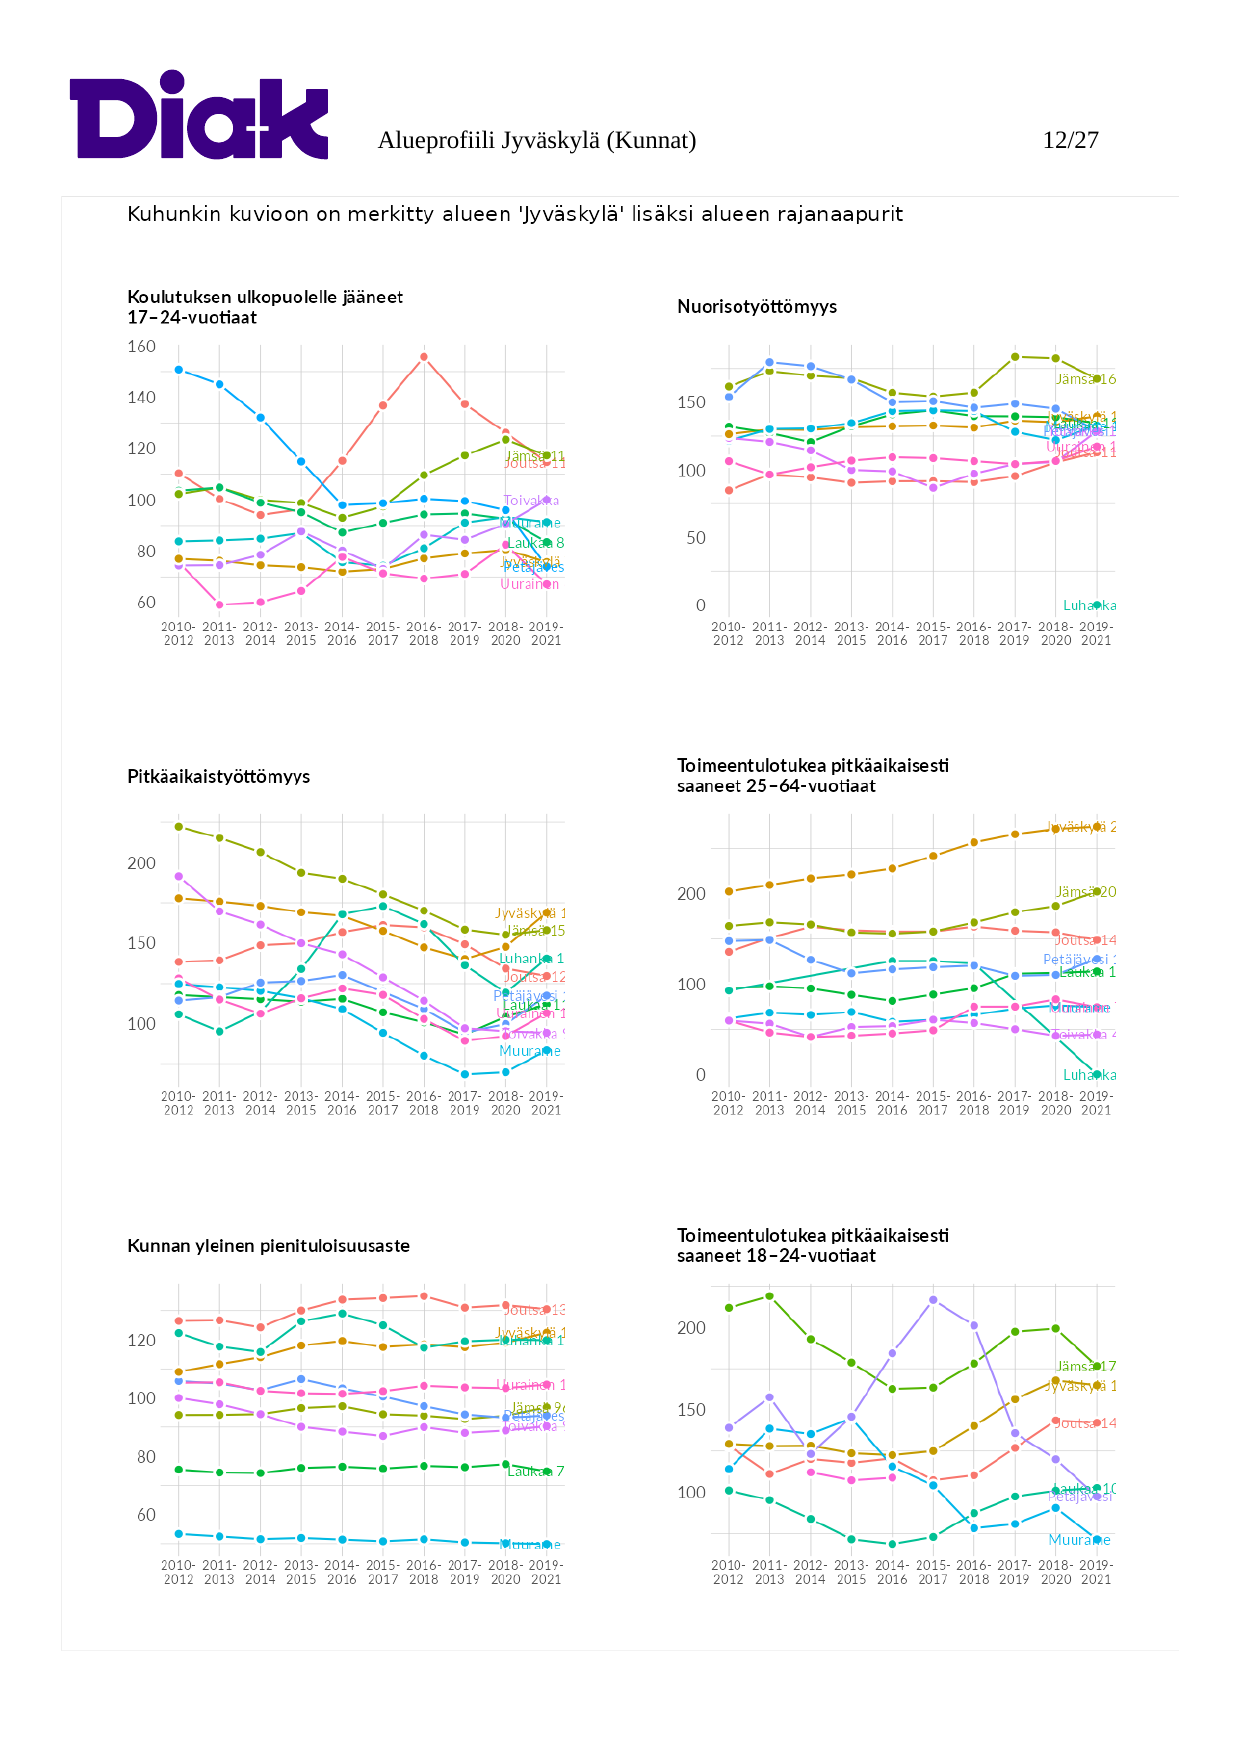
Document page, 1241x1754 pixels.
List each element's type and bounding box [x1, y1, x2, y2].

picture [61, 196, 1179, 1651]
